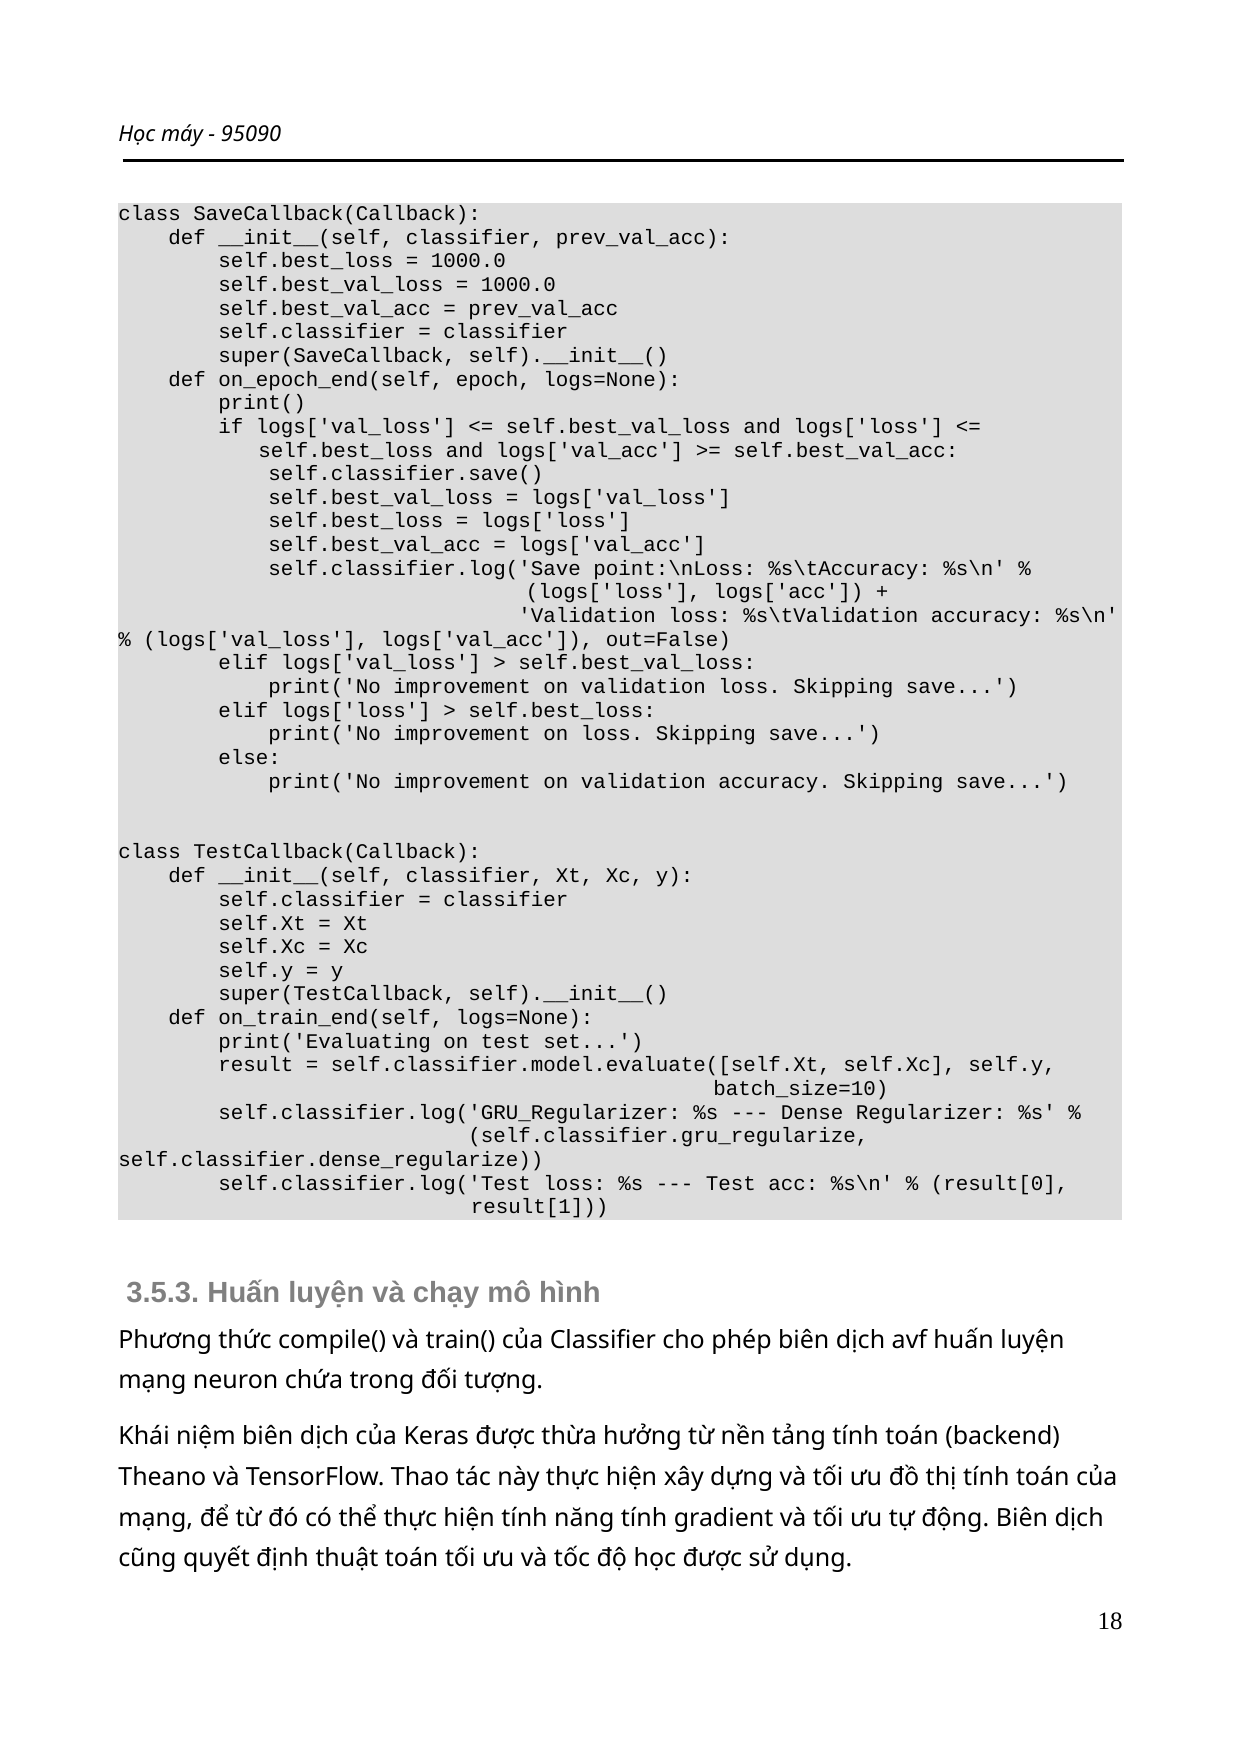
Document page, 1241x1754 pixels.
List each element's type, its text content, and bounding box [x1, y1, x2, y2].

text self.classifier.log('GRU_Regularizer: %s --- Dense Regularizer: %s' % [118, 1102, 1122, 1125]
text if logs['val_loss'] <= self.best_val_loss and logs['loss'] <= self.best_loss and logs['val_acc'] >= self.best_val_acc: [118, 416, 1122, 463]
text 'Validation loss: %s\tValidation accuracy: %s\n' % (logs['val_loss'], logs['val_acc']), out=False) [118, 605, 1122, 652]
text self.best_val_loss = logs['val_loss'] [118, 487, 1122, 511]
text self.y = y [118, 960, 1122, 983]
text self.classifier = classifier [118, 321, 1122, 345]
text super(SaveCallback, self).__init__() [118, 345, 1122, 369]
text self.classifier = classifier [118, 889, 1122, 912]
text self.best_loss = 1000.0 [118, 250, 1122, 274]
text class SaveCallback(Callback): [118, 203, 1122, 227]
text class TestCallback(Callback): [118, 842, 1122, 865]
text self.best_val_loss = 1000.0 [118, 274, 1122, 298]
text self.classifier.log('Save point:\nLoss: %s\tAccuracy: %s\n' % (logs['loss'], logs['acc']) + [118, 558, 1122, 605]
text self.best_loss = logs['loss'] [118, 511, 1122, 534]
text (self.classifier.gru_regularize, self.classifier.dense_regularize)) [118, 1125, 1122, 1173]
text elif logs['loss'] > self.best_loss: [118, 700, 1122, 723]
text def on_train_end(self, logs=None): [118, 1007, 1122, 1031]
text Khái niệm biên dịch của Keras được thừa hưởng từ nền tảng tính toán (backend) Theano và TensorFlow. Thao tác này thực hiện xây dựng và tối ưu đồ thị tính toán của mạng, để từ đó có thể thực hiện tính năng tính gradient và tối ưu tự động. Biên dịch cũng quyết định thuật toán tối ưu và tốc độ học được sử dụng. [118, 1418, 1122, 1574]
text print('No improvement on validation loss. Skipping save...') [118, 676, 1122, 700]
text else: [118, 747, 1122, 771]
text self.classifier.save() [118, 463, 1122, 487]
text print() [118, 392, 1122, 416]
text super(TestCallback, self).__init__() [118, 983, 1122, 1007]
text print('No improvement on validation accuracy. Skipping save...') [118, 771, 1122, 794]
text self.best_val_acc = prev_val_acc [118, 298, 1122, 321]
text self.Xt = Xt [118, 912, 1122, 936]
text self.Xc = Xc [118, 936, 1122, 960]
text print('Evaluating on test set...') [118, 1031, 1122, 1054]
text def __init__(self, classifier, Xt, Xc, y): [118, 865, 1122, 889]
text def on_epoch_end(self, epoch, logs=None): [118, 369, 1122, 392]
text self.classifier.log('Test loss: %s --- Test acc: %s\n' % (result[0], result[1])) [118, 1173, 1122, 1220]
text result = self.classifier.model.evaluate([self.Xt, self.Xc], self.y, batch_size=10) [118, 1054, 1122, 1102]
text Phương thức compile() và train() của Classifier cho phép biên dịch avf huấn luyện mạng neuron chứa trong đối tượng. [118, 1321, 1122, 1396]
text def __init__(self, classifier, prev_val_acc): [118, 227, 1122, 250]
text self.best_val_acc = logs['val_acc'] [118, 534, 1122, 558]
text elif logs['val_loss'] > self.best_val_loss: [118, 652, 1122, 676]
text print('No improvement on loss. Skipping save...') [118, 723, 1122, 747]
subtitle Huấn luyện và chạy mô hình [118, 1275, 1122, 1309]
